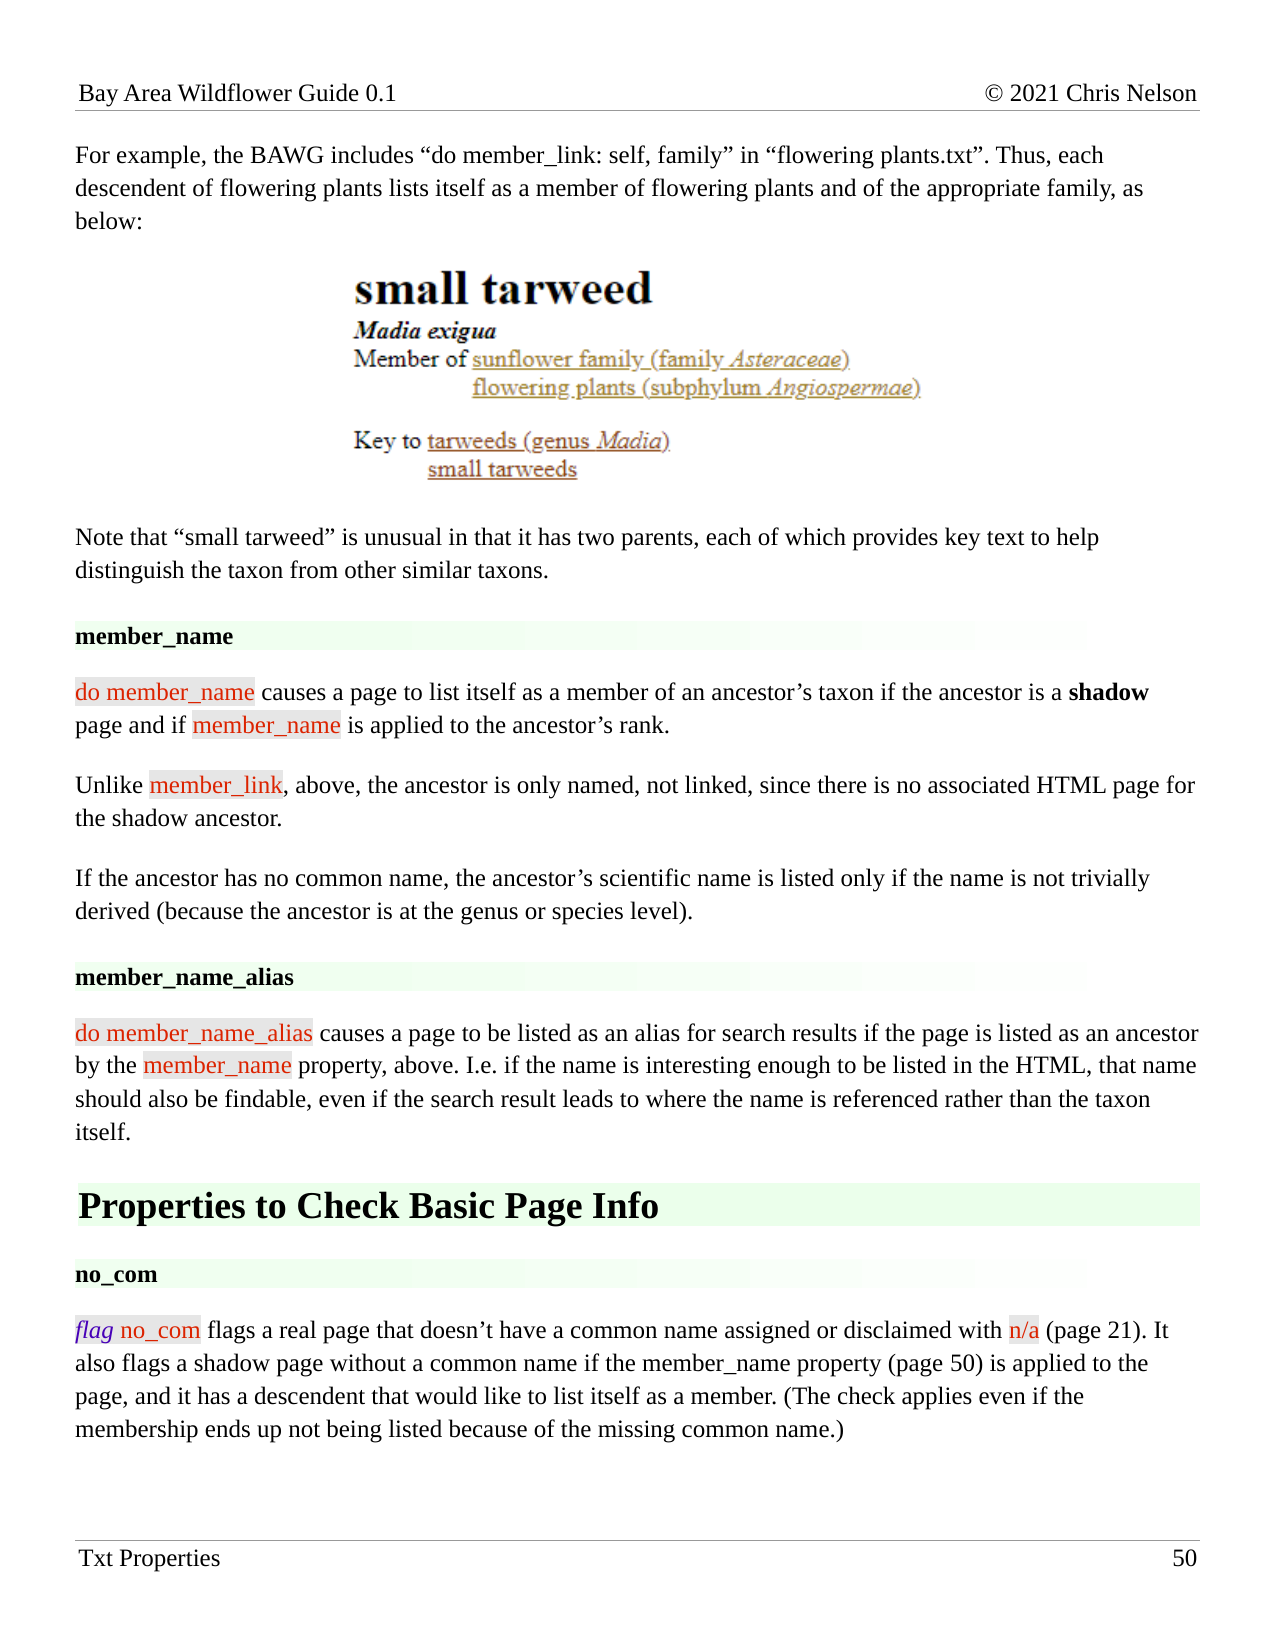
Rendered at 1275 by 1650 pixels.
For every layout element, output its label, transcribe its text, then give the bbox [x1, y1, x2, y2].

subtitle no_com [75, 1259, 1200, 1288]
picture [345, 266, 930, 491]
text Note that “small tarweed” is unusual in that it has two parents, each of which provides key text to help distinguish the taxon from other similar taxons. [75, 522, 1200, 584]
text For example, the BAWG includes “do member_link: self, family” in “flowering plants.txt”. Thus, each descendent of flowering plants lists itself as a member of flowering plants and of the appropriate family, as below: [75, 140, 1200, 235]
text If the ancestor has no common name, the ancestor’s scientific name is listed only if the name is not trivially derived (because the ancestor is at the genus or species level). [75, 863, 1200, 925]
text Unlike member_link, above, the ancestor is only named, not linked, since there is no associated HTML page for the shadow ancestor. [75, 770, 1200, 832]
subtitle member_name_alias [75, 962, 1200, 991]
text flag no_com flags a real page that doesn’t have a common name assigned or disclaimed with n/a (page 21). It also flags a shadow page without a common name if the member_name property (page 50) is applied to the page, and it has a descendent that would like to list itself as a member. (The check applies even if the membership ends up not being listed because of the missing common name.) [75, 1315, 1200, 1443]
text do member_name_alias causes a page to be listed as an alias for search results if the page is listed as an ancestor by the member_name property, above. I.e. if the name is interesting enough to be listed in the HTML, that name should also be findable, even if the search result leads to where the name is referenced rather than the taxon itself. [75, 1018, 1200, 1145]
subtitle Properties to Check Basic Page Info [78, 1183, 1200, 1226]
subtitle member_name [75, 621, 1200, 650]
text do member_name causes a page to list itself as a member of an ancestor’s taxon if the ancestor is a shadow page and if member_name is applied to the ancestor’s rank. [75, 677, 1200, 739]
